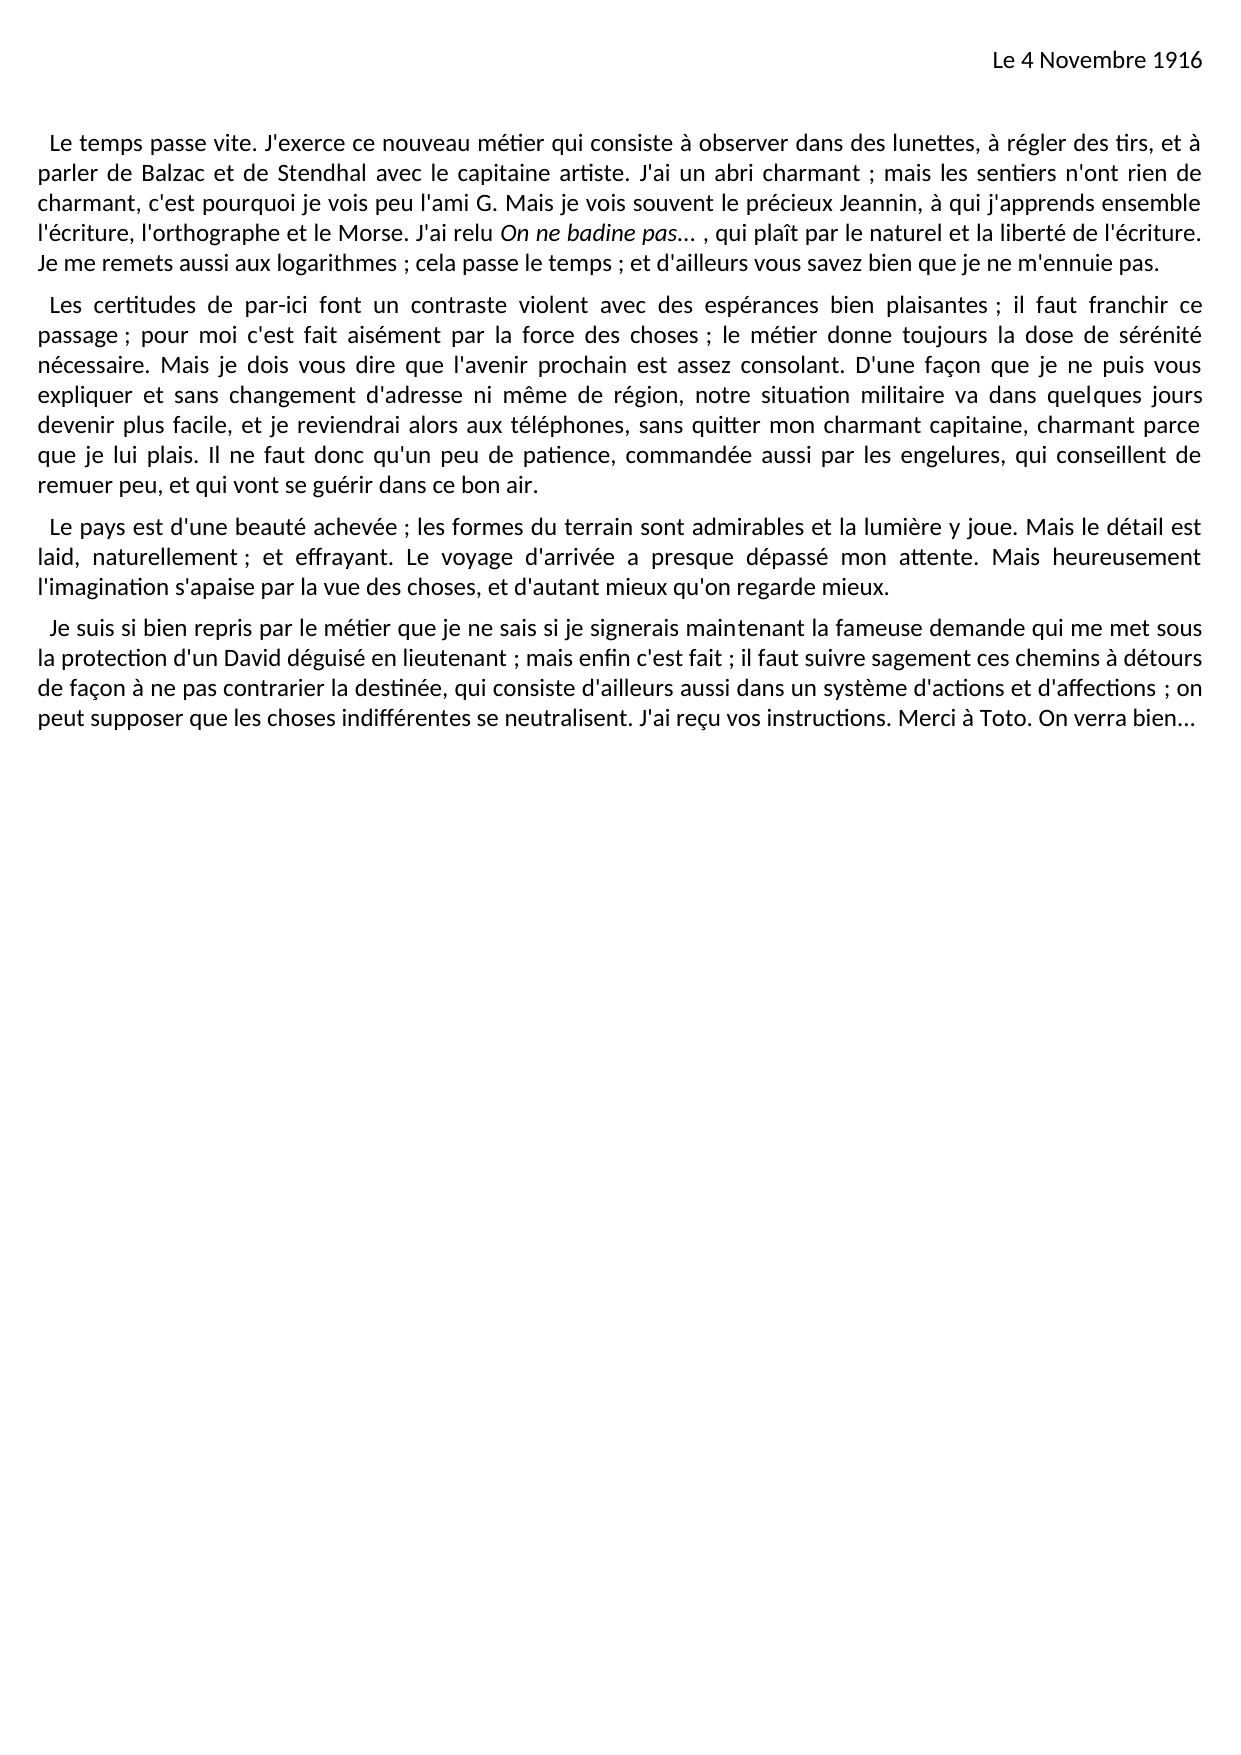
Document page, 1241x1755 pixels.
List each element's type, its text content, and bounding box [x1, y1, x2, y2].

text Le 4 Novembre 1916 [37, 49, 1203, 74]
text Le pays est d'une beauté achevée ; les formes du terrain sont admirables et la lumière y joue. Mais le détail est laid, naturellement ; et effrayant. Le voyage d'arrivée a presque dépassé mon attente. Mais heureusement l'imagination s'apaise par la vue des choses, et d'autant mieux qu'on regarde mieux. [37, 516, 1203, 601]
text Je suis si bien repris par le métier que je ne sais si je signerais main­tenant la fameuse demande qui me met sous la protection d'un David déguisé en lieutenant ; mais enfin c'est fait ; il faut suivre sagement ces chemins à détours de façon à ne pas contrarier la destinée, qui consiste d'ailleurs aussi dans un système d'actions et d'affections ; on peut supposer que les choses indifférentes se neutralisent. J'ai reçu vos instructions. Merci à Toto. On verra bien... [37, 618, 1203, 733]
text Le temps passe vite. J'exerce ce nouveau métier qui consiste à observer dans des lunettes, à régler des tirs, et à parler de Balzac et de Stendhal avec le capitaine artiste. J'ai un abri charmant ; mais les sentiers n'ont rien de charmant, c'est pour­quoi je vois peu l'ami G. Mais je vois souvent le précieux Jeannin, à qui j'apprends ensemble l'écriture, l'orthographe et le Morse. J'ai relu On ne badine pas... , qui plaît par le naturel et la liberté de l'écriture. Je me remets aussi aux logarithmes ; cela passe le temps ; et d'ailleurs vous savez bien que je ne m'ennuie pas. [37, 133, 1203, 278]
text Les certitudes de par-ici font un contraste violent avec des espérances bien plaisantes ; il faut franchir ce passage ; pour moi c'est fait aisément par la force des choses ; le métier donne toujours la dose de sérénité nécessaire. Mais je dois vous dire que l'avenir prochain est assez consolant. D'une façon que je ne puis vous expliquer et sans changement d'adresse ni même de région, notre situation militaire va dans quel­ques jours devenir plus facile, et je reviendrai alors aux téléphones, sans quitter mon charmant capitaine, charmant parce que je lui plais. Il ne faut donc qu'un peu de patience, commandée aussi par les engelures, qui conseillent de remuer peu, et qui vont se guérir dans ce bon air. [37, 294, 1203, 499]
